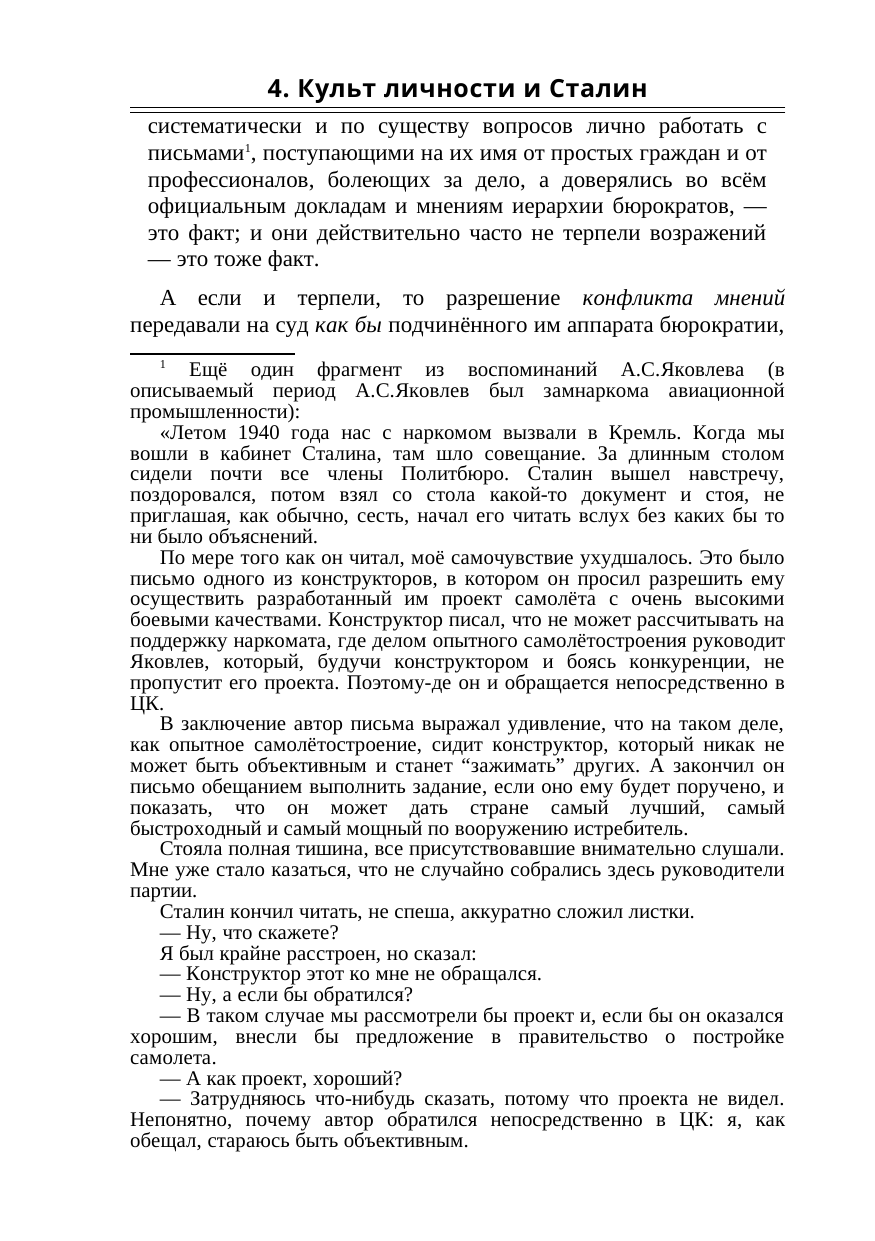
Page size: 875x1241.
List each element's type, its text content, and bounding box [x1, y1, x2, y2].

text В заключение автор письма выражал удивление, что на таком деле, как опытное самолётостроение, сидит конструктор, который никак не может быть объективным и станет “зажимать” других. А закончил он письмо обещанием выполнить задание, если оно ему будет поручено, и показать, что он может дать стране самый лучший, самый быстроходный и самый мощный по вооружению истребитель. [130, 714, 785, 839]
text Я был крайне расстроен, но сказал: [130, 943, 785, 964]
text — В таком случае мы рассмотрели бы проект и, если бы он оказался хорошим, внесли бы предложение в правительство о постройке самолета. [130, 1006, 785, 1068]
text Ещё один фрагмент из воспоминаний А.С.Яковлева (в описываемый период А.С.Яковлев был замнаркома авиационной промышленности): [130, 360, 785, 422]
text Стояла полная тишина, все присутствовавшие внимательно слушали. Мне уже стало казаться, что не случайно собрались здесь руководители партии. [130, 839, 785, 902]
text — А как проект, хороший? [130, 1068, 785, 1089]
text А если и терпели, то разрешение конфликта мнений передавали на суд как бы подчинённого им аппарата бюрократии, [130, 284, 785, 337]
text Сталин кончил читать, не спеша, аккуратно сложил листки. [130, 902, 785, 922]
text систематически и по существу вопросов лично работать с письмами, поступающими на их имя от простых граждан и от профессионалов, болеющих за дело, а доверялись во всём официальным докладам и мнениям иерархии бюрократов, — это факт; и они действительно часто не терпели возражений — это тоже факт. [148, 113, 768, 272]
text — Затрудняюсь что-нибудь сказать, потому что проекта не видел. Непонятно, почему автор обратился непосредственно в ЦК: я, как обещал, стараюсь быть объективным. [130, 1089, 785, 1152]
text — Ну, а если бы обратился? [130, 985, 785, 1006]
text «Летом 1940 года нас с наркомом вызвали в Кремль. Когда мы вошли в кабинет Сталина, там шло совещание. За длинным столом сидели почти все члены Политбюро. Сталин вышел навстречу, поздоровался, потом взял со стола какой-то документ и стоя, не приглашая, как обычно, сесть, начал его читать вслух без каких бы то ни было объяснений. [130, 422, 785, 547]
text — Конструктор этот ко мне не обращался. [130, 964, 785, 985]
text По мере того как он читал, моё самочувствие ухудшалось. Это было письмо одного из конструкторов, в котором он просил разрешить ему осуществить разработанный им проект самолёта с очень высокими боевыми качествами. Конструктор писал, что не может рассчитывать на поддержку наркомата, где делом опытного самолётостроения руководит Яковлев, который, будучи конструктором и боясь конкуренции, не пропустит его проекта. Поэтому-де он и обращается непосредственно в ЦК. [130, 547, 785, 714]
text — Ну, что скажете? [130, 922, 785, 943]
